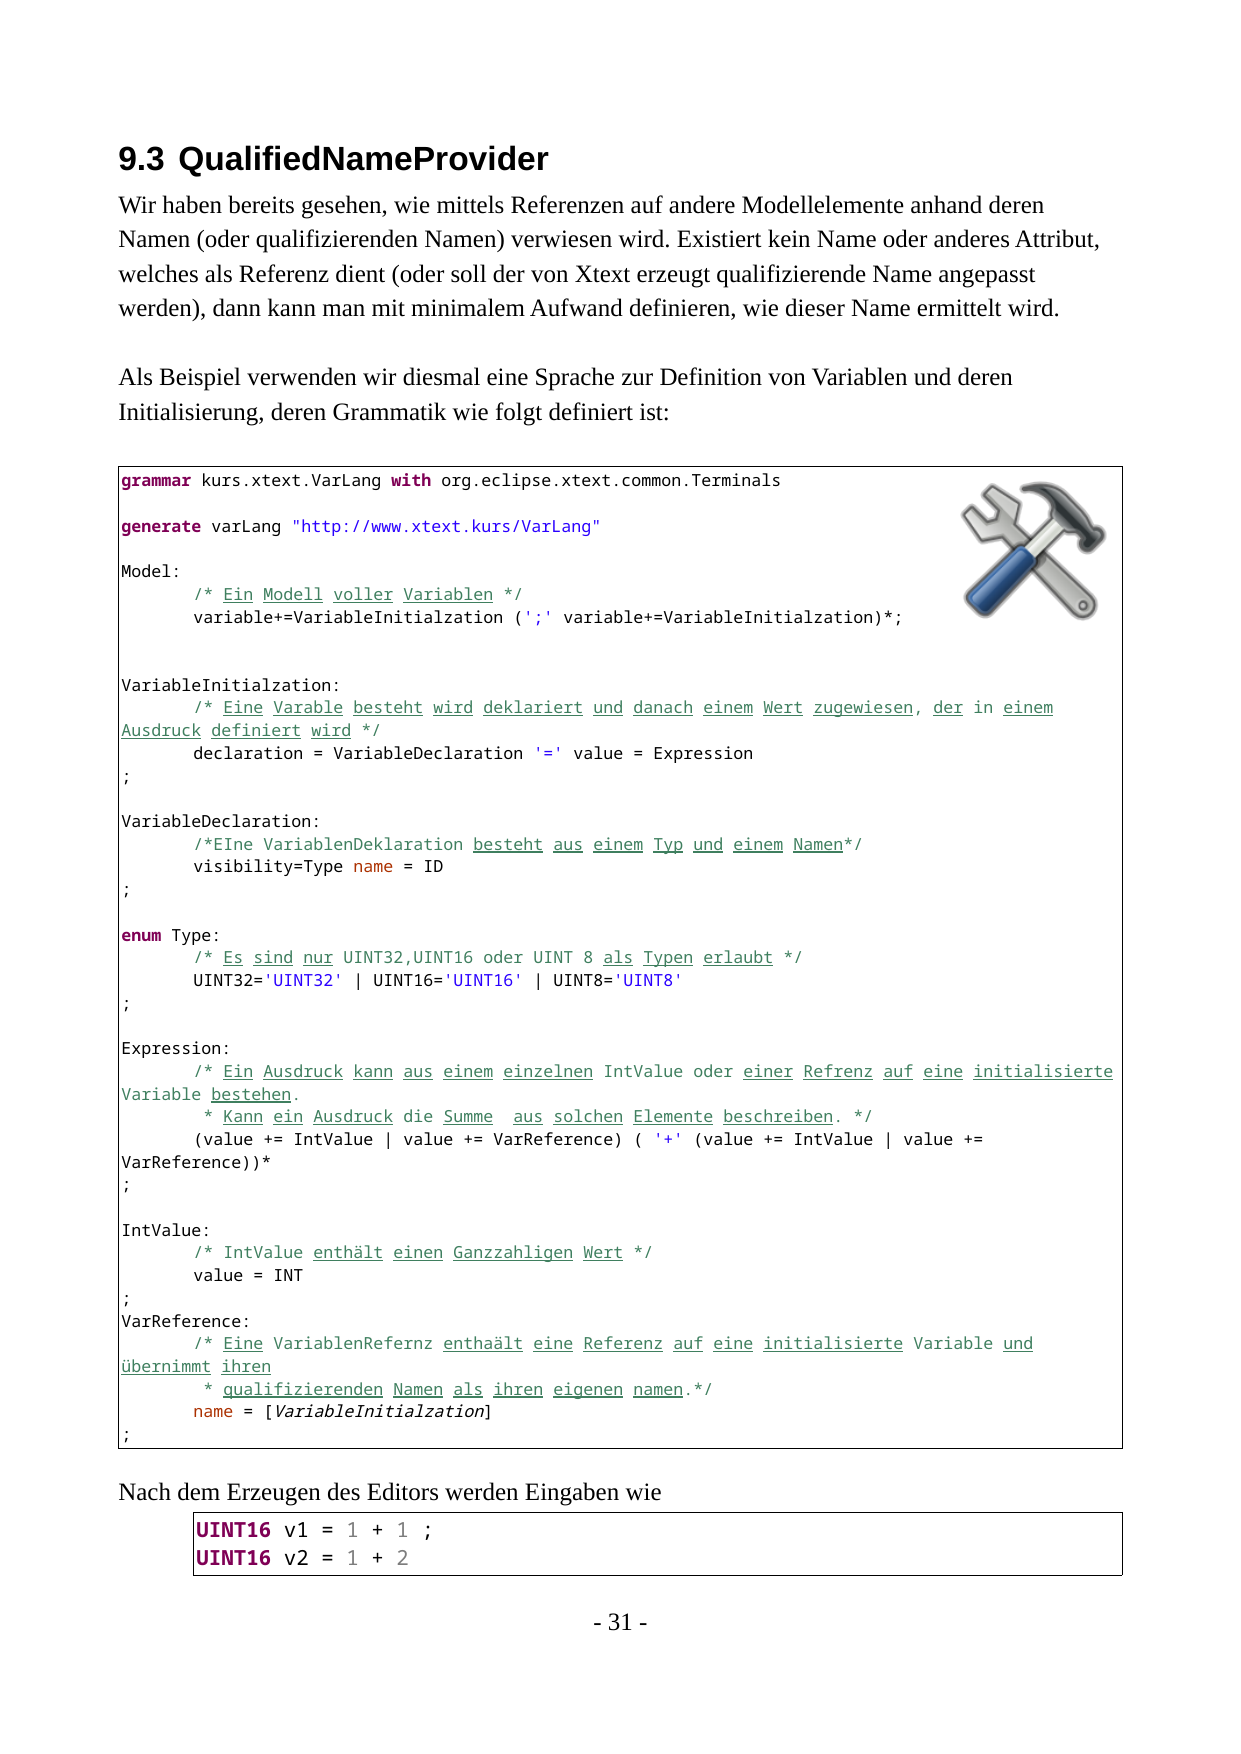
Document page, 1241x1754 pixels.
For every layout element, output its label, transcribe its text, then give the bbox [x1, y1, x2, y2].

text generate varLang "http://www.xtext.kurs/VarLang" [119, 511, 959, 537]
text VariableInitialzation: [119, 670, 1122, 693]
text /* Ein Modell voller Variablen */ [119, 579, 959, 602]
text VariableDeclaration: [119, 807, 1122, 829]
text * Kann ein Ausdruck die Summe aus solchen Elemente beschreiben. */ [119, 1102, 1122, 1124]
text name = [VariableInitialzation] [119, 1397, 1122, 1420]
subtitle QualifiedNameProvider [118, 139, 1122, 178]
text Als Beispiel verwenden wir diesmal eine Sprache zur Definition von Variablen und deren Initialisierung, deren Grammatik wie folgt definiert ist: [118, 362, 1122, 426]
text VarReference: [119, 1306, 1122, 1329]
text Model: [119, 557, 959, 579]
text [1108, 557, 1122, 579]
text ; [119, 761, 1122, 787]
text ; [119, 1420, 1122, 1448]
text * qualifizierenden Namen als ihren eigenen namen.*/ [119, 1374, 1122, 1397]
text ; [119, 988, 1122, 1014]
text /* Es sind nur UINT32,UINT16 oder UINT 8 als Typen erlaubt */ [119, 943, 1122, 966]
text /* Ein Ausdruck kann aus einem einzelnen IntValue oder einer Refrenz auf eine initialisierte Variable bestehen. [119, 1056, 1122, 1102]
text UINT16 v1 = 1 + 1 ; [194, 1513, 1122, 1540]
text /* Eine VariablenRefernz enthaält eine Referenz auf eine initialisierte Variable und übernimmt ihren [119, 1329, 1122, 1374]
text IntValue: [119, 1215, 1122, 1238]
text /*EIne VariablenDeklaration besteht aus einem Typ und einem Namen*/ [119, 829, 1122, 852]
text value = INT [119, 1261, 1122, 1283]
text variable+=VariableInitialzation (';' variable+=VariableInitialzation)*; [119, 602, 1122, 628]
picture [959, 475, 1108, 624]
text Expression: [119, 1034, 1122, 1056]
text /* Eine Varable besteht wird deklariert und danach einem Wert zugewiesen, der in einem Ausdruck definiert wird */ [119, 693, 1122, 738]
text declaration = VariableDeclaration '=' value = Expression [119, 738, 1122, 761]
text grammar kurs.xtext.VarLang with org.eclipse.xtext.common.Terminals [119, 467, 1122, 492]
text visibility=Type name = ID [119, 852, 1122, 875]
text /* IntValue enthält einen Ganzzahligen Wert */ [119, 1238, 1122, 1261]
text enum Type: [119, 920, 1122, 943]
text (value += IntValue | value += VarReference) ( '+' (value += IntValue | value += VarReference))* [119, 1124, 1122, 1170]
text ; [119, 1283, 1122, 1306]
text Wir haben bereits gesehen, wie mittels Referenzen auf andere Modellelemente anhand deren Namen (oder qualifizierenden Namen) verwiesen wird. Existiert kein Name oder anderes Attribut, welches als Referenz dient (oder soll der von Xtext erzeugt qualifizierende Name angepasst werden), dann kann man mit minimalem Aufwand definieren, wie dieser Name ermittelt wird. [118, 190, 1122, 322]
text ; [119, 1170, 1122, 1196]
text Nach dem Erzeugen des Editors werden Eingaben wie [118, 1477, 1122, 1506]
text UINT32='UINT32' | UINT16='UINT16' | UINT8='UINT8' [119, 966, 1122, 988]
text ; [119, 875, 1122, 900]
text UINT16 v2 = 1 + 2 [194, 1540, 1122, 1575]
